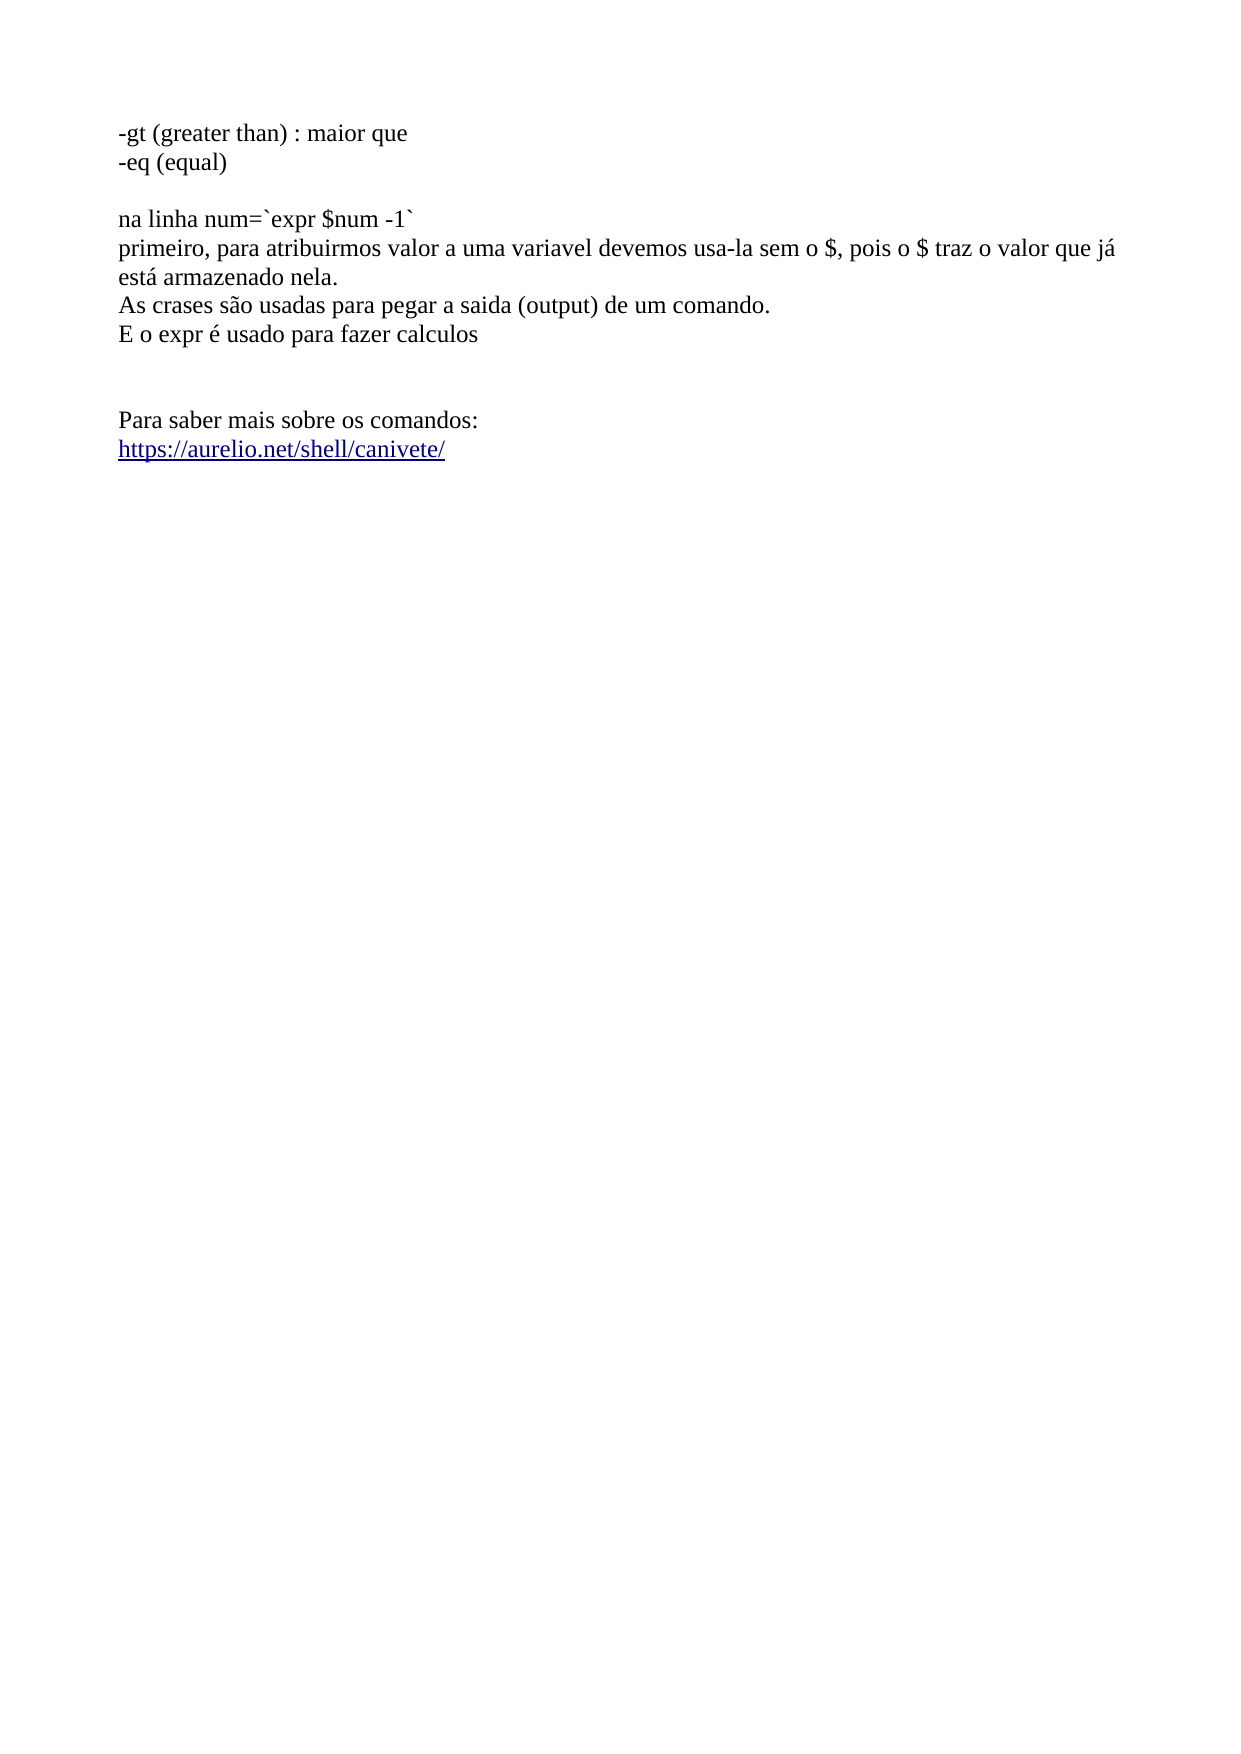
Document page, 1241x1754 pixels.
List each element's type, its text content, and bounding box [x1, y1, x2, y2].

text Para saber mais sobre os comandos: [118, 406, 1122, 434]
text As crases são usadas para pegar a saida (output) de um comando. [118, 291, 1122, 319]
text primeiro, para atribuirmos valor a uma variavel devemos usa-la sem o $, pois o $ traz o valor que já está armazenado nela. [118, 233, 1122, 291]
text -eq (equal) [118, 147, 1122, 176]
text E o expr é usado para fazer calculos [118, 319, 1122, 348]
text https://aurelio.net/shell/canivete/ [118, 434, 1122, 463]
text -gt (greater than) : maior que [118, 118, 1122, 147]
text na linha num=`expr $num -1` [118, 204, 1122, 233]
